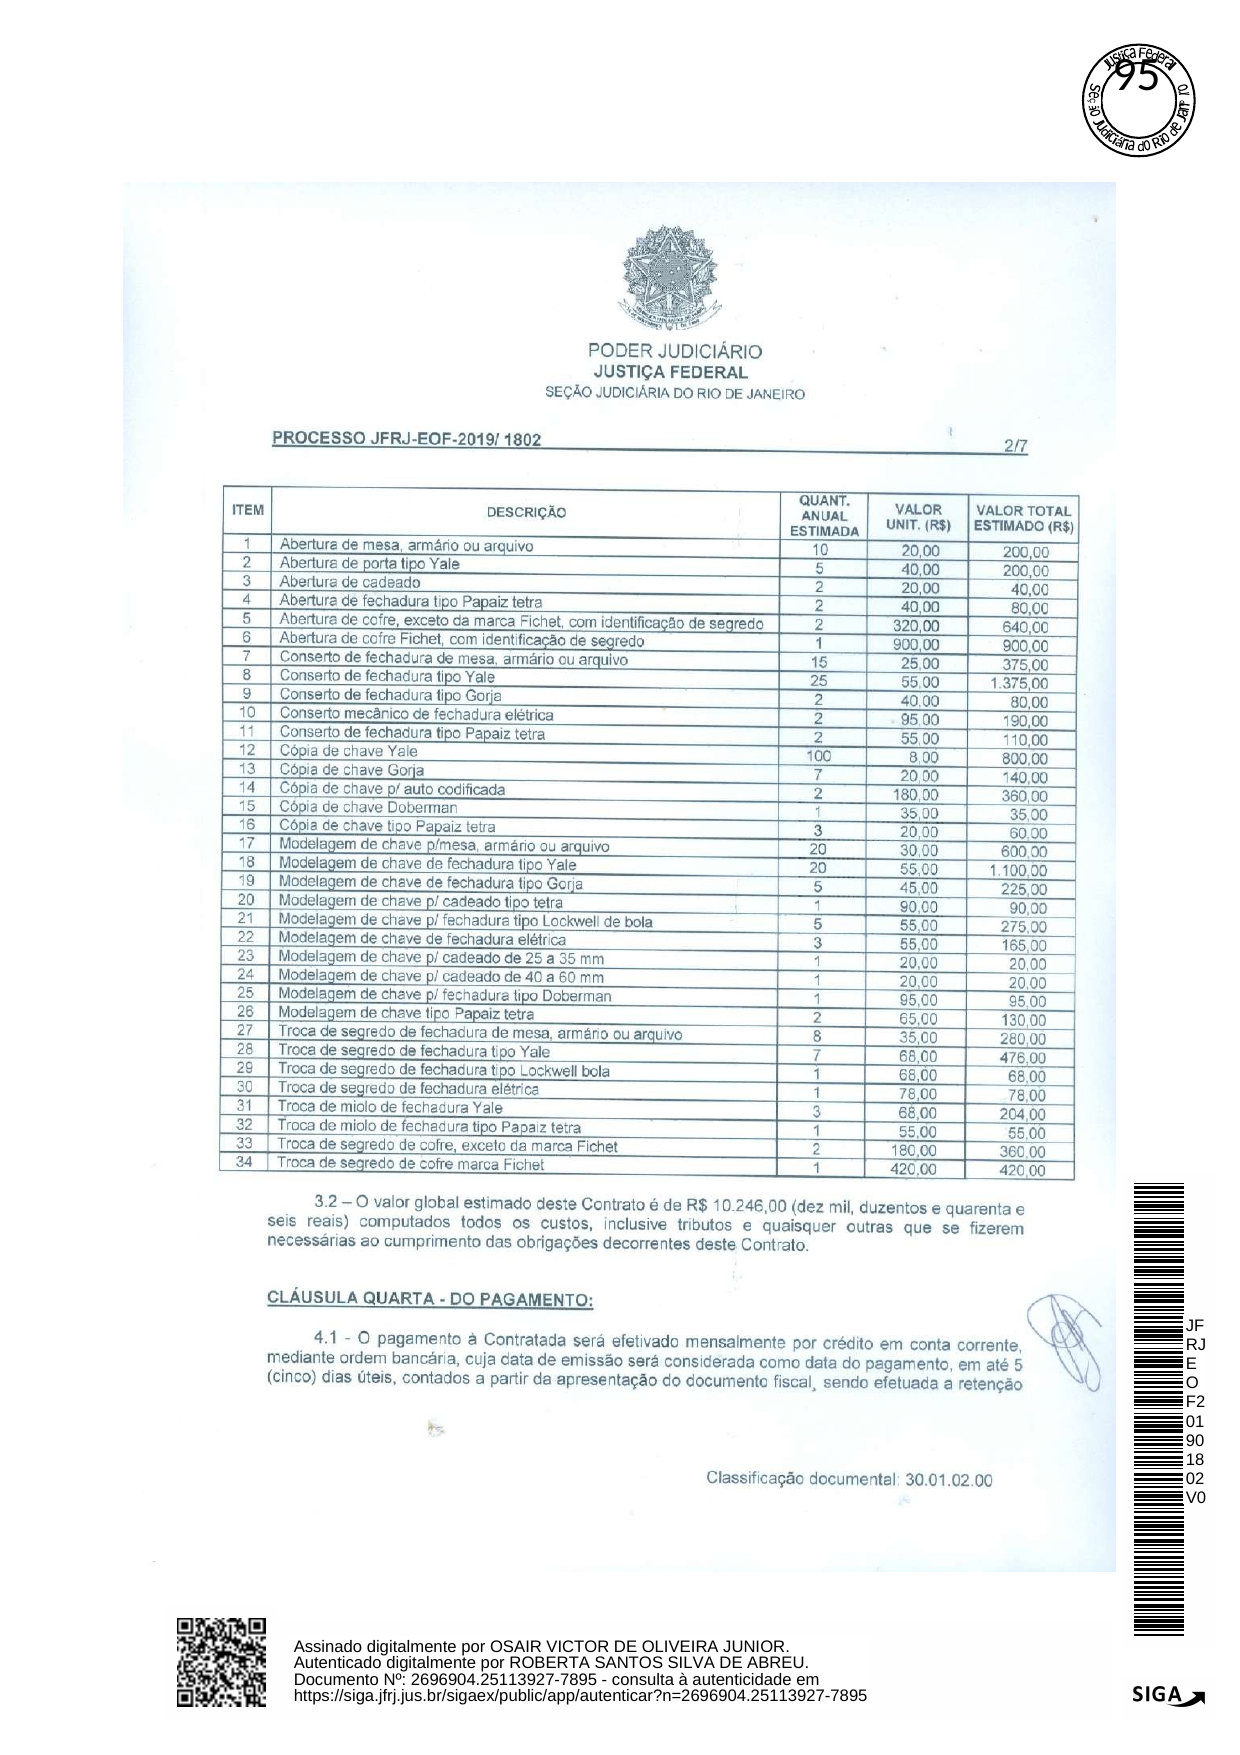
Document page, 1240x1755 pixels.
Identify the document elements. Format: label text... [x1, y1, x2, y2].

text JFRJEOF201901802V01 [1186, 1316, 1206, 1504]
text e [1179, 97, 1193, 105]
text ç [1088, 98, 1099, 106]
